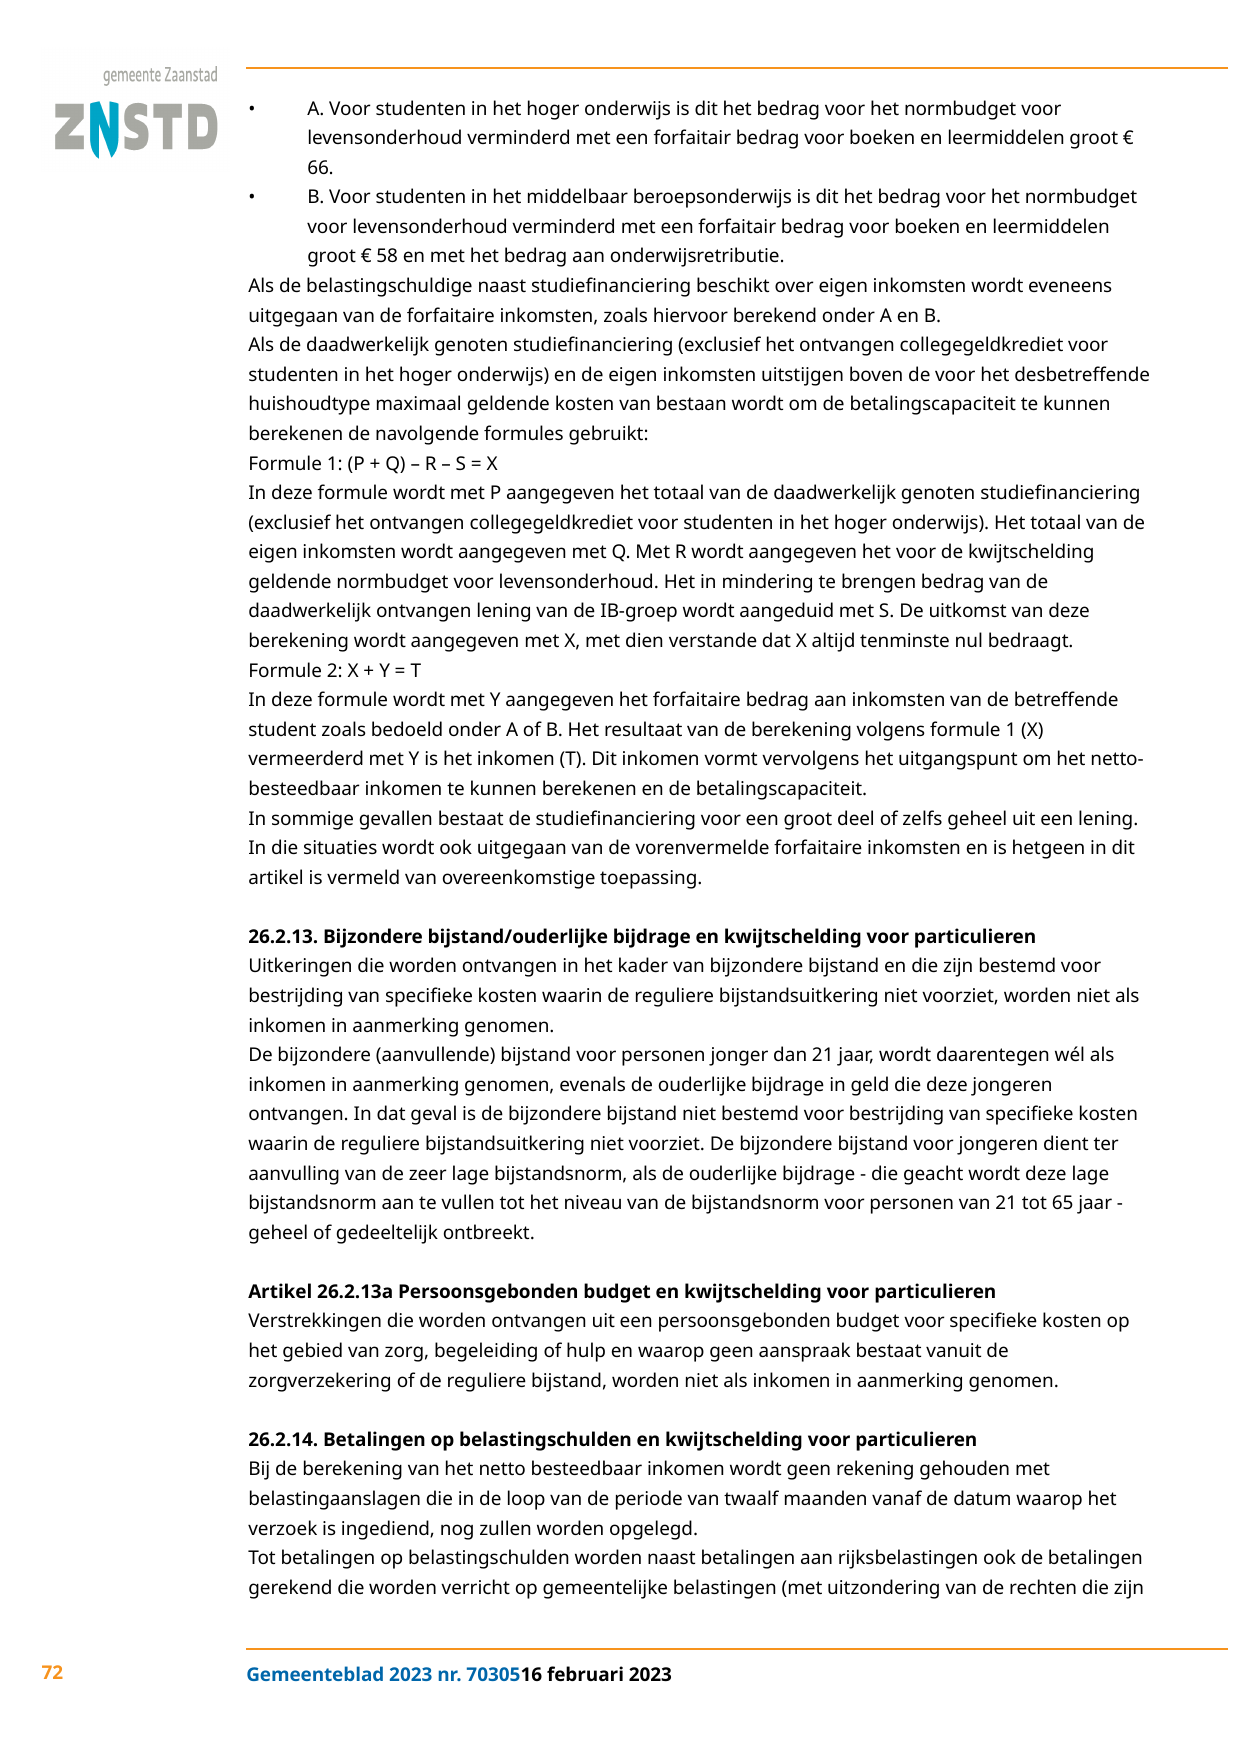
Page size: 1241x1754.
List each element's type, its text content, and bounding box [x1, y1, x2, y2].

text 26.2.13. Bijzondere bijstand/ouderlijke bijdrage en kwijtschelding voor particulieren [248, 923, 1152, 949]
text Bij de berekening van het netto besteedbaar inkomen wordt geen rekening gehouden met belastingaanslagen die in de loop van de periode van twaalf maanden vanaf de datum waarop het verzoek is ingediend, nog zullen worden opgelegd. [248, 1456, 1152, 1541]
list A. Voor studenten in het hoger onderwijs is dit het bedrag voor het normbudget voor levensonderhoud verminderd met een forfaitair bedrag voor boeken en leermiddelen groot € 66. [248, 95, 1152, 180]
text In deze formule wordt met P aangegeven het totaal van de daadwerkelijk genoten studiefinanciering (exclusief het ontvangen collegegeldkrediet voor studenten in het hoger onderwijs). Het totaal van de eigen inkomsten wordt aangegeven met Q. Met R wordt aangegeven het voor de kwijtschelding geldende normbudget voor levensonderhoud. Het in mindering te brengen bedrag van de daadwerkelijk ontvangen lening van de IB-groep wordt aangeduid met S. De uitkomst van deze berekening wordt aangegeven met X, met dien verstande dat X altijd tenminste nul bedraagt. [248, 479, 1152, 653]
text Formule 1: (P + Q) – R – S = X [248, 450, 1152, 476]
text Verstrekkingen die worden ontvangen uit een persoonsgebonden budget voor specifieke kosten op het gebied van zorg, begeleiding of hulp en waarop geen aanspraak bestaat vanuit de zorgverzekering of de reguliere bijstand, worden niet als inkomen in aanmerking genomen. [248, 1308, 1152, 1393]
text 26.2.14. Betalingen op belastingschulden en kwijtschelding voor particulieren [248, 1426, 1152, 1452]
text De bijzondere (aanvullende) bijstand voor personen jonger dan 21 jaar, wordt daarentegen wél als inkomen in aanmerking genomen, evenals de ouderlijke bijdrage in geld die deze jongeren ontvangen. In dat geval is de bijzondere bijstand niet bestemd voor bestrijding van specifieke kosten waarin de reguliere bijstandsuitkering niet voorziet. De bijzondere bijstand voor jongeren dient ter aanvulling van de zeer lage bijstandsnorm, als de ouderlijke bijdrage - die geacht wordt deze lage bijstandsnorm aan te vullen tot het niveau van de bijstandsnorm voor personen van 21 tot 65 jaar - geheel of gedeeltelijk ontbreekt. [248, 1041, 1152, 1245]
text Artikel 26.2.13a Persoonsgebonden budget en kwijtschelding voor particulieren [248, 1278, 1152, 1304]
text Uitkeringen die worden ontvangen in het kader van bijzondere bijstand en die zijn bestemd voor bestrijding van specifieke kosten waarin de reguliere bijstandsuitkering niet voorziet, worden niet als inkomen in aanmerking genomen. [248, 953, 1152, 1038]
text In deze formule wordt met Y aangegeven het forfaitaire bedrag aan inkomsten van de betreffende student zoals bedoeld onder A of B. Het resultaat van de berekening volgens formule 1 (X) vermeerderd met Y is het inkomen (T). Dit inkomen vormt vervolgens het uitgangspunt om het netto-besteedbaar inkomen te kunnen berekenen en de betalingscapaciteit. [248, 686, 1152, 801]
list B. Voor studenten in het middelbaar beroepsonderwijs is dit het bedrag voor het normbudget voor levensonderhoud verminderd met een forfaitair bedrag voor boeken en leermiddelen groot € 58 en met het bedrag aan onderwijsretributie. [248, 183, 1152, 268]
text In sommige gevallen bestaat de studiefinanciering voor een groot deel of zelfs geheel uit een lening. In die situaties wordt ook uitgegaan van de vorenvermelde forfaitaire inkomsten en is hetgeen in dit artikel is vermeld van overeenkomstige toepassing. [248, 805, 1152, 890]
text Tot betalingen op belastingschulden worden naast betalingen aan rijksbelastingen ook de betalingen gerekend die worden verricht op gemeentelijke belastingen (met uitzondering van de rechten die zijn [248, 1544, 1152, 1600]
picture [41, 47, 231, 172]
text Als de daadwerkelijk genoten studiefinanciering (exclusief het ontvangen collegegeldkrediet voor studenten in het hoger onderwijs) en de eigen inkomsten uitstijgen boven de voor het desbetreffende huishoudtype maximaal geldende kosten van bestaan wordt om de betalingscapaciteit te kunnen berekenen de navolgende formules gebruikt: [248, 331, 1152, 446]
text Als de belastingschuldige naast studiefinanciering beschikt over eigen inkomsten wordt eveneens uitgegaan van de forfaitaire inkomsten, zoals hiervoor berekend onder A en B. [248, 272, 1152, 328]
text Formule 2: X + Y = T [248, 657, 1152, 683]
